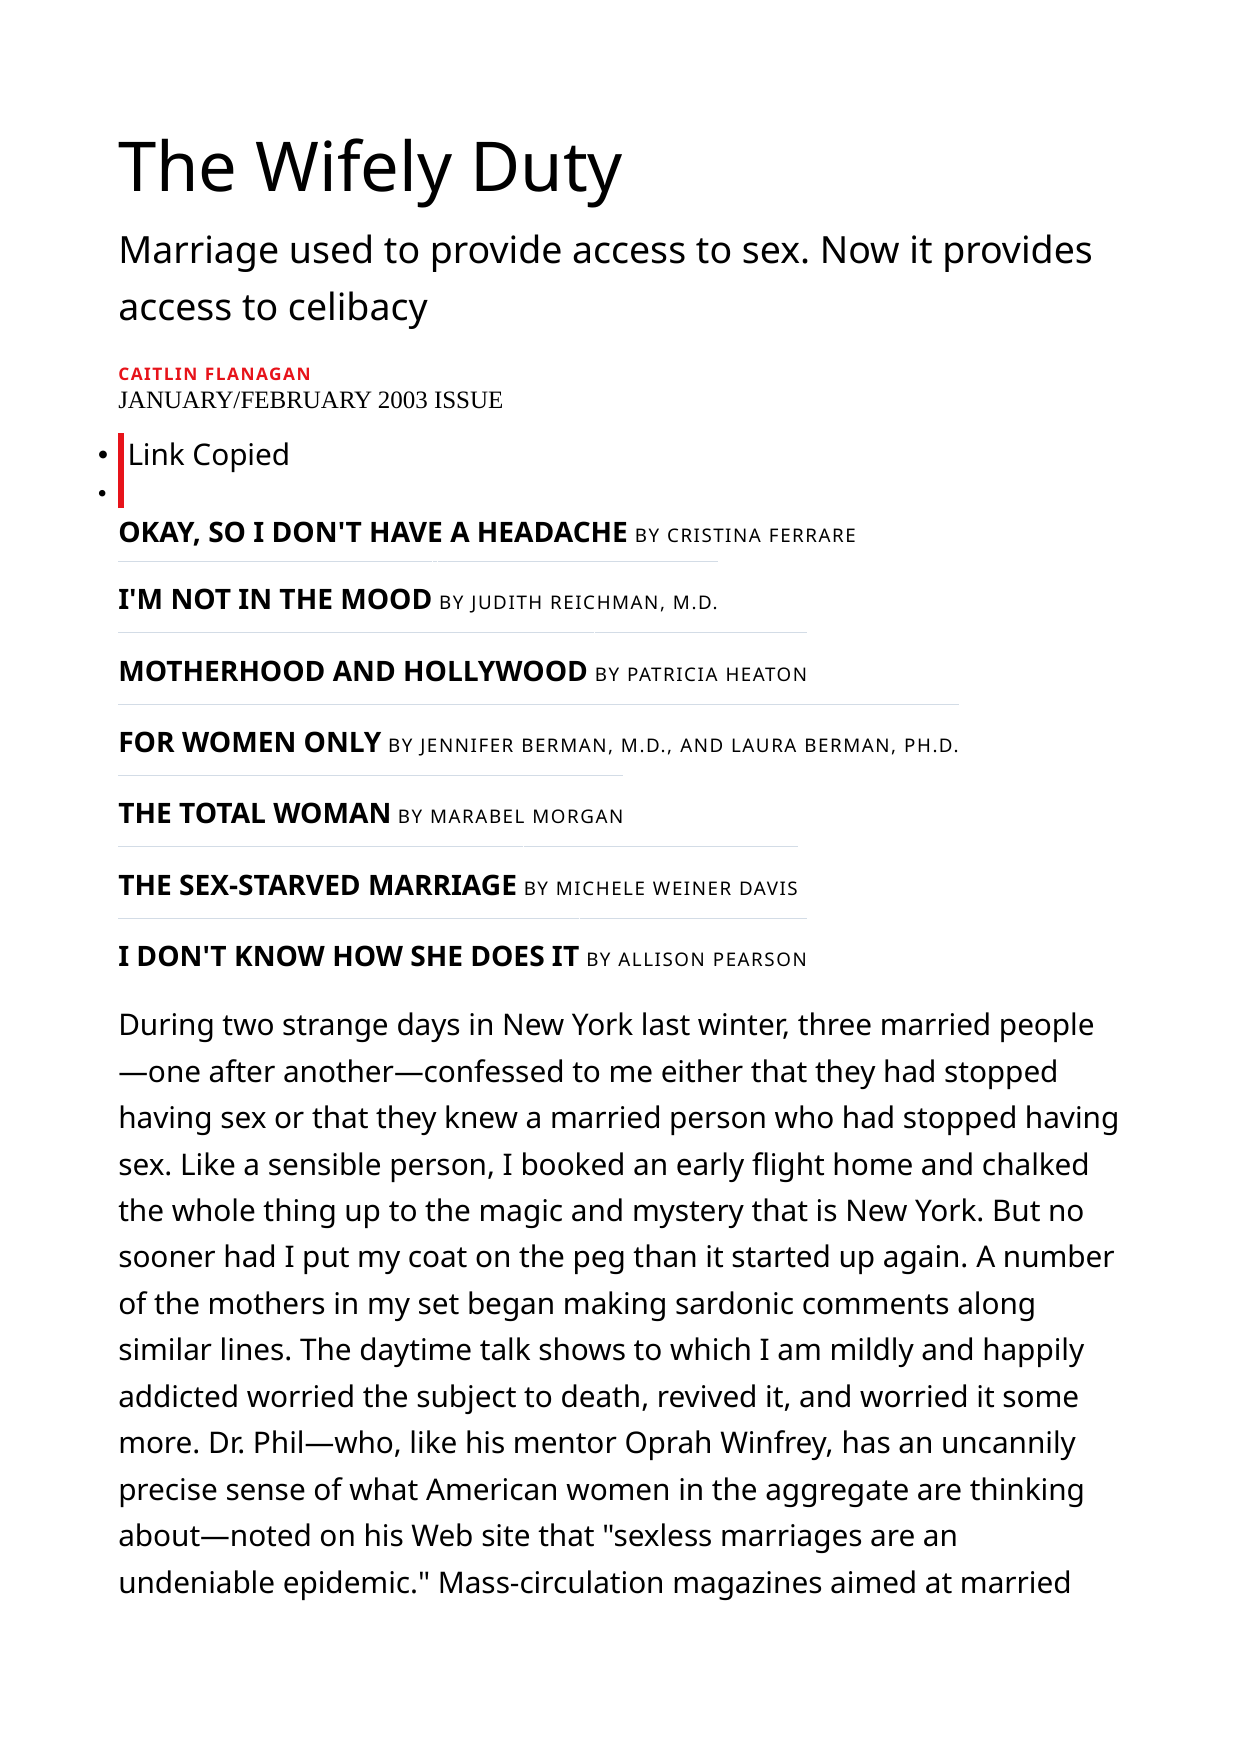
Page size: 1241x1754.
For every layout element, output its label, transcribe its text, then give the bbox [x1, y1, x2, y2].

subtitle The Wifely Duty [118, 118, 1122, 212]
text JANUARY/FEBRUARY 2003 ISSUE [118, 386, 1122, 414]
text CAITLIN FLANAGAN [118, 362, 1109, 386]
text The Total Woman BY MARABEL MORGAN [118, 775, 1116, 832]
text Motherhood and Hollywood BY PATRICIA HEATON [118, 632, 1116, 689]
list Link Copied [124, 433, 1122, 473]
text I'm Not in the Mood BY JUDITH REICHMAN, M.D. [118, 561, 1116, 618]
text I Don't Know How She Does It BY ALLISON PEARSON [118, 918, 1116, 975]
text For Women Only BY JENNIFER BERMAN, M.D., AND LAURA BERMAN, PH.D. [118, 703, 1116, 761]
text Okay, So I Don't Have a Headache BY CRISTINA FERRARE [118, 513, 1116, 551]
text During two strange days in New York last winter, three married people—one after another—confessed to me either that they had stopped having sex or that they knew a married person who had stopped having sex. Like a sensible person, I booked an early flight home and chalked the whole thing up to the magic and mystery that is New York. But no sooner had I put my coat on the peg than it started up again. A number of the mothers in my set began making sardonic comments along similar lines. The daytime talk shows to which I am mildly and happily addicted worried the subject to death, revived it, and worried it some more. Dr. Phil—who, like his mentor Oprah Winfrey, has an uncannily precise sense of what American women in the aggregate are thinking about—noted on his Web site that "sexless marriages are an undeniable epidemic." Mass-circulation magazines aimed at married [118, 1004, 1122, 1602]
text Marriage used to provide access to sex. Now it provides access to celibacy [118, 223, 1122, 331]
text The Sex-Starved Marriage BY MICHELE WEINER DAVIS [118, 846, 1116, 903]
